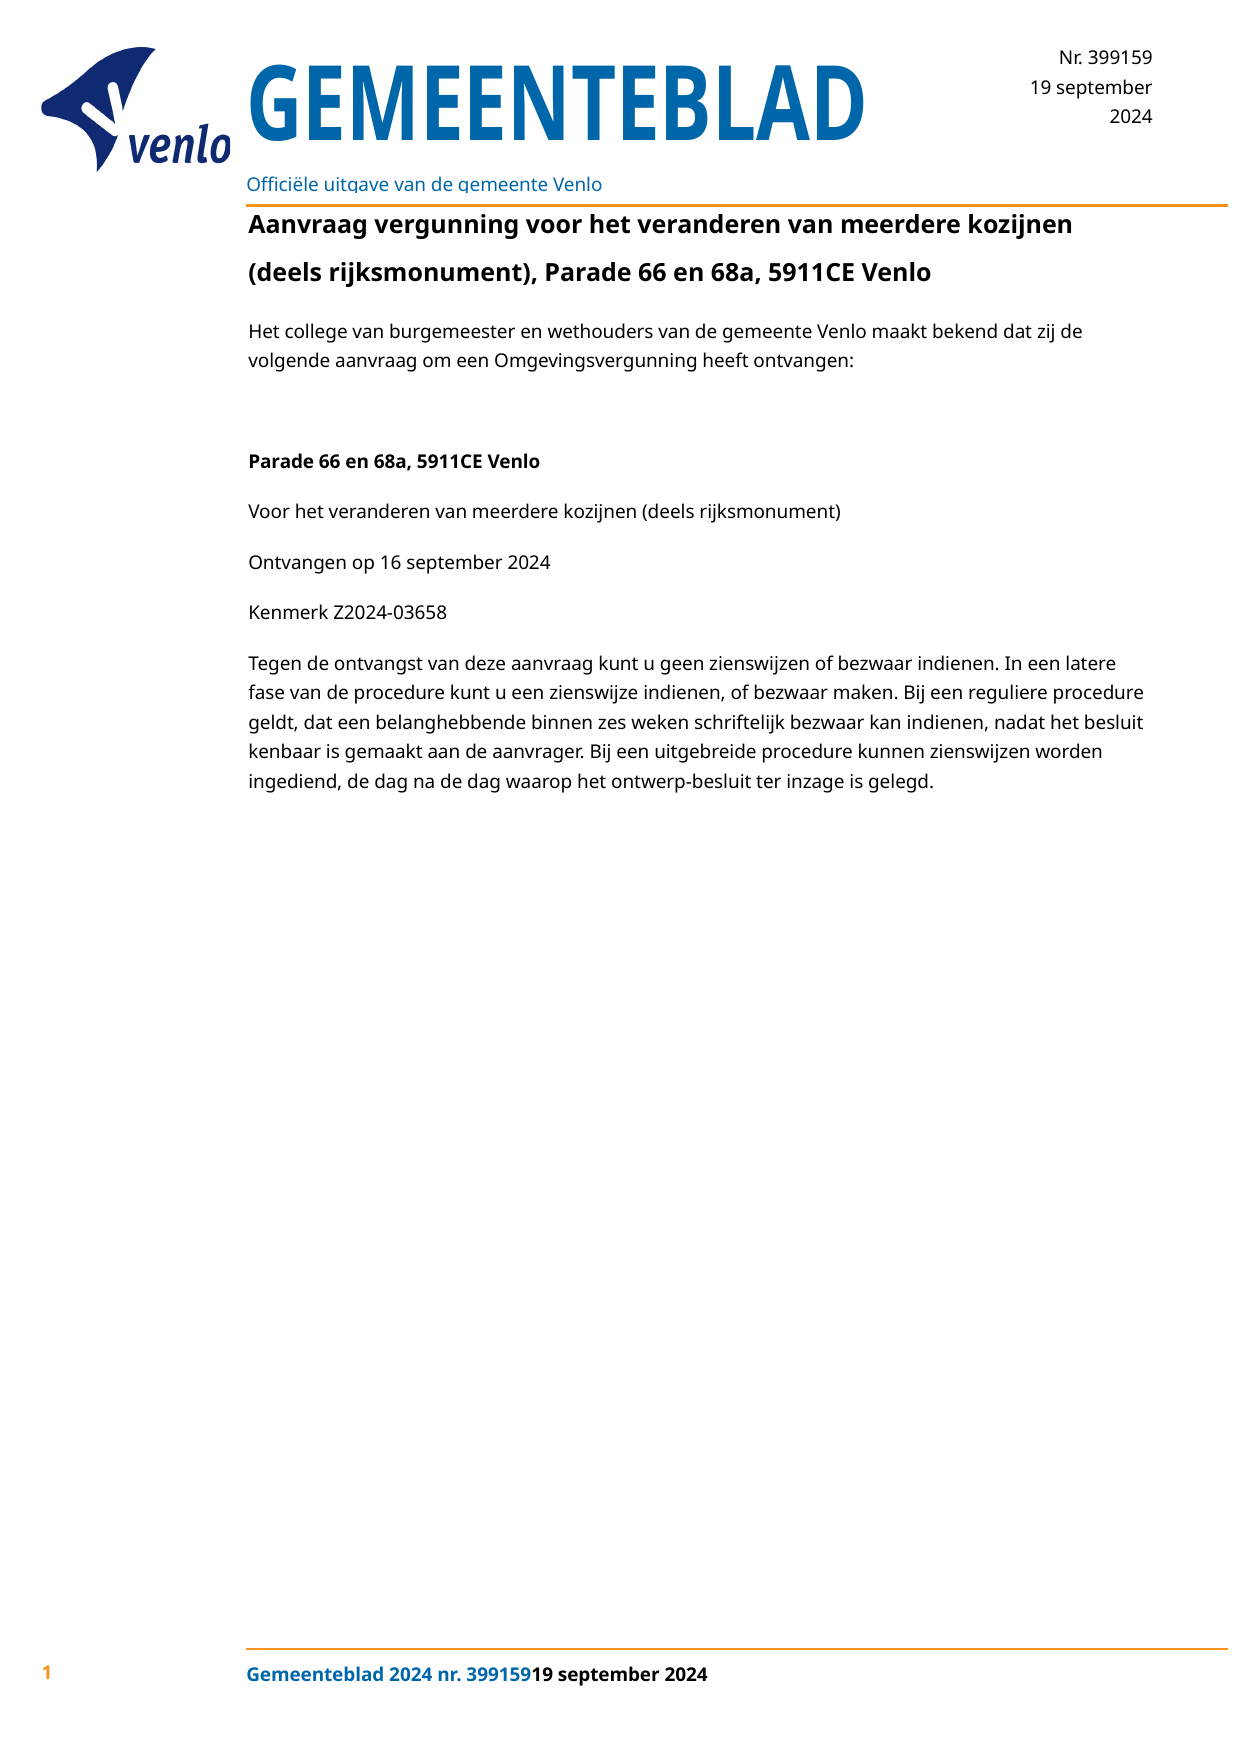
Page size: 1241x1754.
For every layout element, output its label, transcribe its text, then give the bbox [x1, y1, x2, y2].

text Kenmerk Z2024-03658 [248, 599, 1152, 625]
text Ontvangen op 16 september 2024 [248, 549, 1152, 575]
text Tegen de ontvangst van deze aanvraag kunt u geen zienswijzen of bezwaar indienen. In een latere fase van de procedure kunt u een zienswijze indienen, of bezwaar maken. Bij een reguliere procedure geldt, dat een belanghebbende binnen zes weken schriftelijk bezwaar kan indienen, nadat het besluit kenbaar is gemaakt aan de aanvrager. Bij een uitgebreide procedure kunnen zienswijzen worden ingediend, de dag na de dag waarop het ontwerp-besluit ter inzage is gelegd. [248, 650, 1152, 794]
text Aanvraag vergunning voor het veranderen van meerdere kozijnen (deels rijksmonument), Parade 66 en 68a, 5911CE Venlo [248, 207, 1152, 288]
text Parade 66 en 68a, 5911CE Venlo [248, 448, 1152, 474]
text Het college van burgemeester en wethouders van de gemeente Venlo maakt bekend dat zij de volgende aanvraag om een Omgevingsvergunning heeft ontvangen: [248, 318, 1152, 373]
picture [41, 47, 231, 172]
text Voor het veranderen van meerdere kozijnen (deels rijksmonument) [248, 499, 1152, 524]
